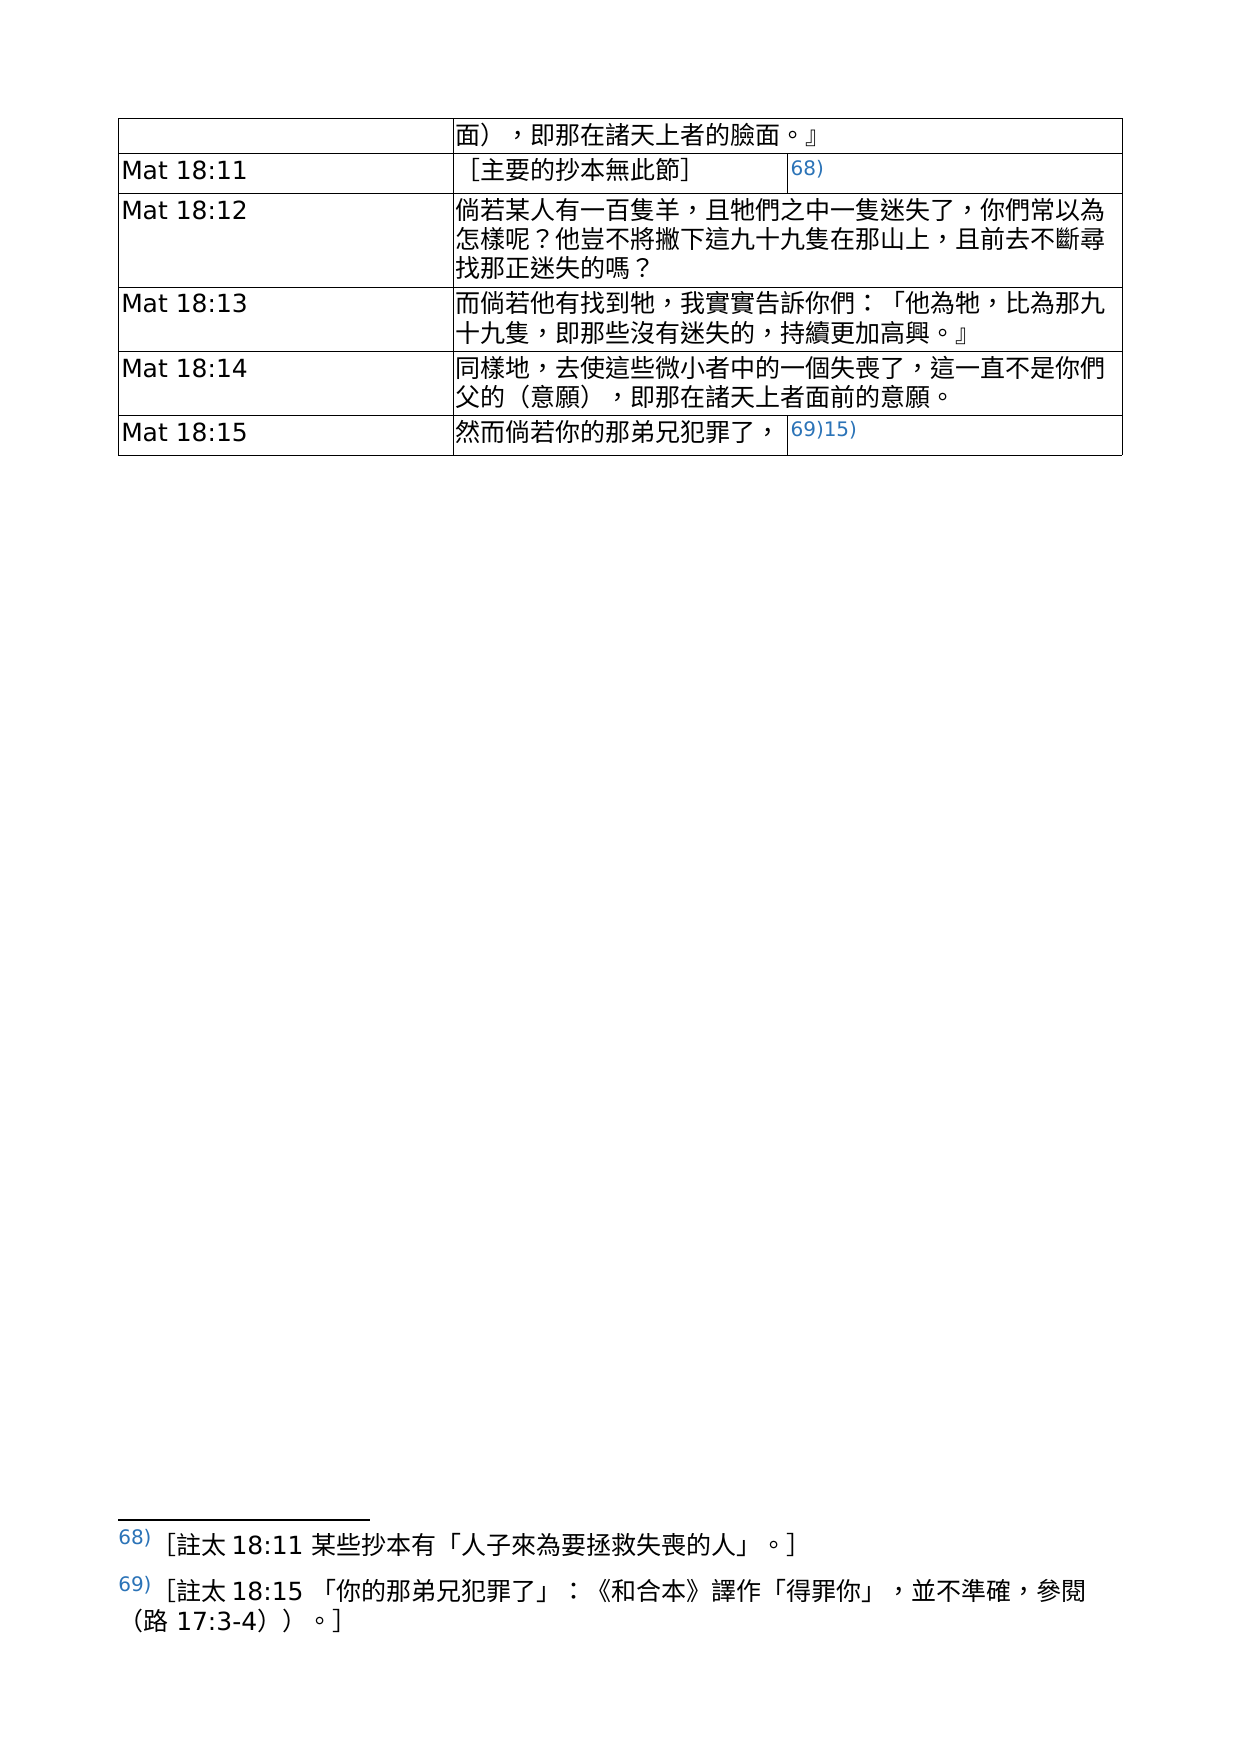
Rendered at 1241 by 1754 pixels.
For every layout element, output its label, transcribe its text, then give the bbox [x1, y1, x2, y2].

table_cell 15) [788, 416, 1122, 455]
table_cell Mat 18:12 [119, 194, 453, 287]
table_cell Mat 18:13 [119, 288, 453, 351]
table_cell 然而倘若你的那弟兄犯罪了， [454, 416, 787, 455]
table_cell Mat 18:15 [119, 416, 453, 455]
table_cell Mat 18:11 [119, 154, 453, 193]
table_cell 倘若某人有一百隻羊，且牠們之中一隻迷失了，你們常以為怎樣呢？他豈不將撇下這九十九隻在那山上，且前去不斷尋找那正迷失的嗎？ [454, 194, 1122, 287]
table_cell 面），即那在諸天上者的臉面。』 [454, 119, 1122, 153]
table_cell Mat 18:14 [119, 352, 453, 415]
table_cell 而倘若他有找到牠，我實實告訴你們：「他為牠，比為那九十九隻，即那些沒有迷失的，持續更加高興。』 [454, 288, 1122, 351]
table_cell [788, 154, 1122, 193]
table_cell 同樣地，去使這些微小者中的一個失喪了，這一直不是你們父的（意願），即那在諸天上者面前的意願。 [454, 352, 1122, 415]
table_cell [119, 119, 453, 153]
table_cell ［主要的抄本無此節］ [454, 154, 787, 193]
